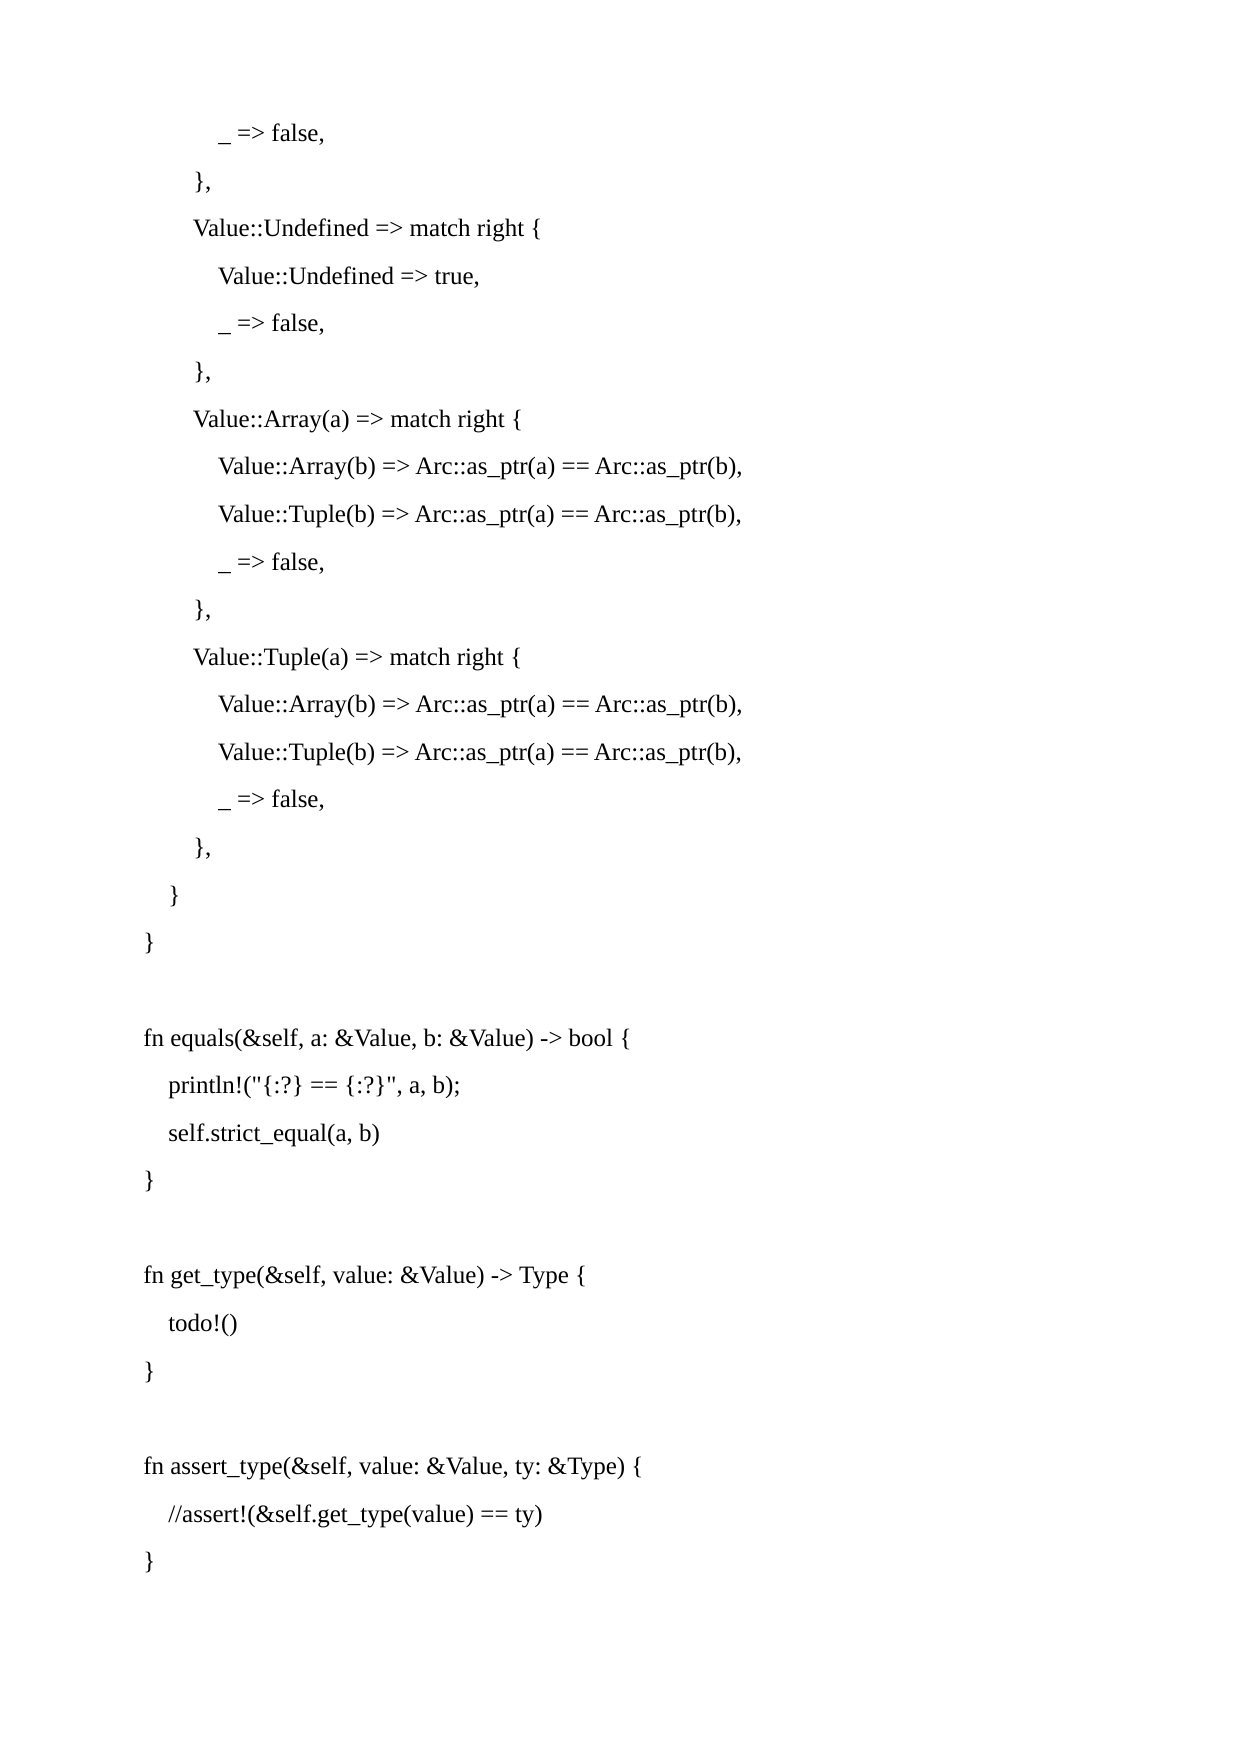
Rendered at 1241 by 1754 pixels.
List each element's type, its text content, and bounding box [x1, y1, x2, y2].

text } [118, 927, 1122, 956]
text println!("{:?} == {:?}", a, b); [118, 1070, 1122, 1099]
text Value::Array(b) => Arc::as_ptr(a) == Arc::as_ptr(b), [118, 689, 1122, 718]
text Value::Tuple(b) => Arc::as_ptr(a) == Arc::as_ptr(b), [118, 737, 1122, 766]
text }, [118, 832, 1122, 861]
text } [118, 1546, 1122, 1575]
text Value::Array(b) => Arc::as_ptr(a) == Arc::as_ptr(b), [118, 451, 1122, 480]
text todo!() [118, 1308, 1122, 1337]
text Value::Tuple(b) => Arc::as_ptr(a) == Arc::as_ptr(b), [118, 499, 1122, 528]
text Value::Array(a) => match right { [118, 404, 1122, 432]
text _ => false, [118, 118, 1122, 147]
text } [118, 1165, 1122, 1194]
text self.strict_equal(a, b) [118, 1118, 1122, 1147]
text } [118, 1356, 1122, 1384]
text Value::Undefined => match right { [118, 213, 1122, 242]
text }, [118, 356, 1122, 385]
text fn assert_type(&self, value: &Value, ty: &Type) { [118, 1451, 1122, 1480]
text Value::Tuple(a) => match right { [118, 642, 1122, 671]
text _ => false, [118, 308, 1122, 337]
text }, [118, 166, 1122, 194]
text }, [118, 594, 1122, 623]
text Value::Undefined => true, [118, 261, 1122, 290]
text _ => false, [118, 784, 1122, 813]
text fn equals(&self, a: &Value, b: &Value) -> bool { [118, 1023, 1122, 1051]
text fn get_type(&self, value: &Value) -> Type { [118, 1261, 1122, 1289]
text //assert!(&self.get_type(value) == ty) [118, 1499, 1122, 1527]
text } [118, 880, 1122, 908]
text _ => false, [118, 547, 1122, 575]
